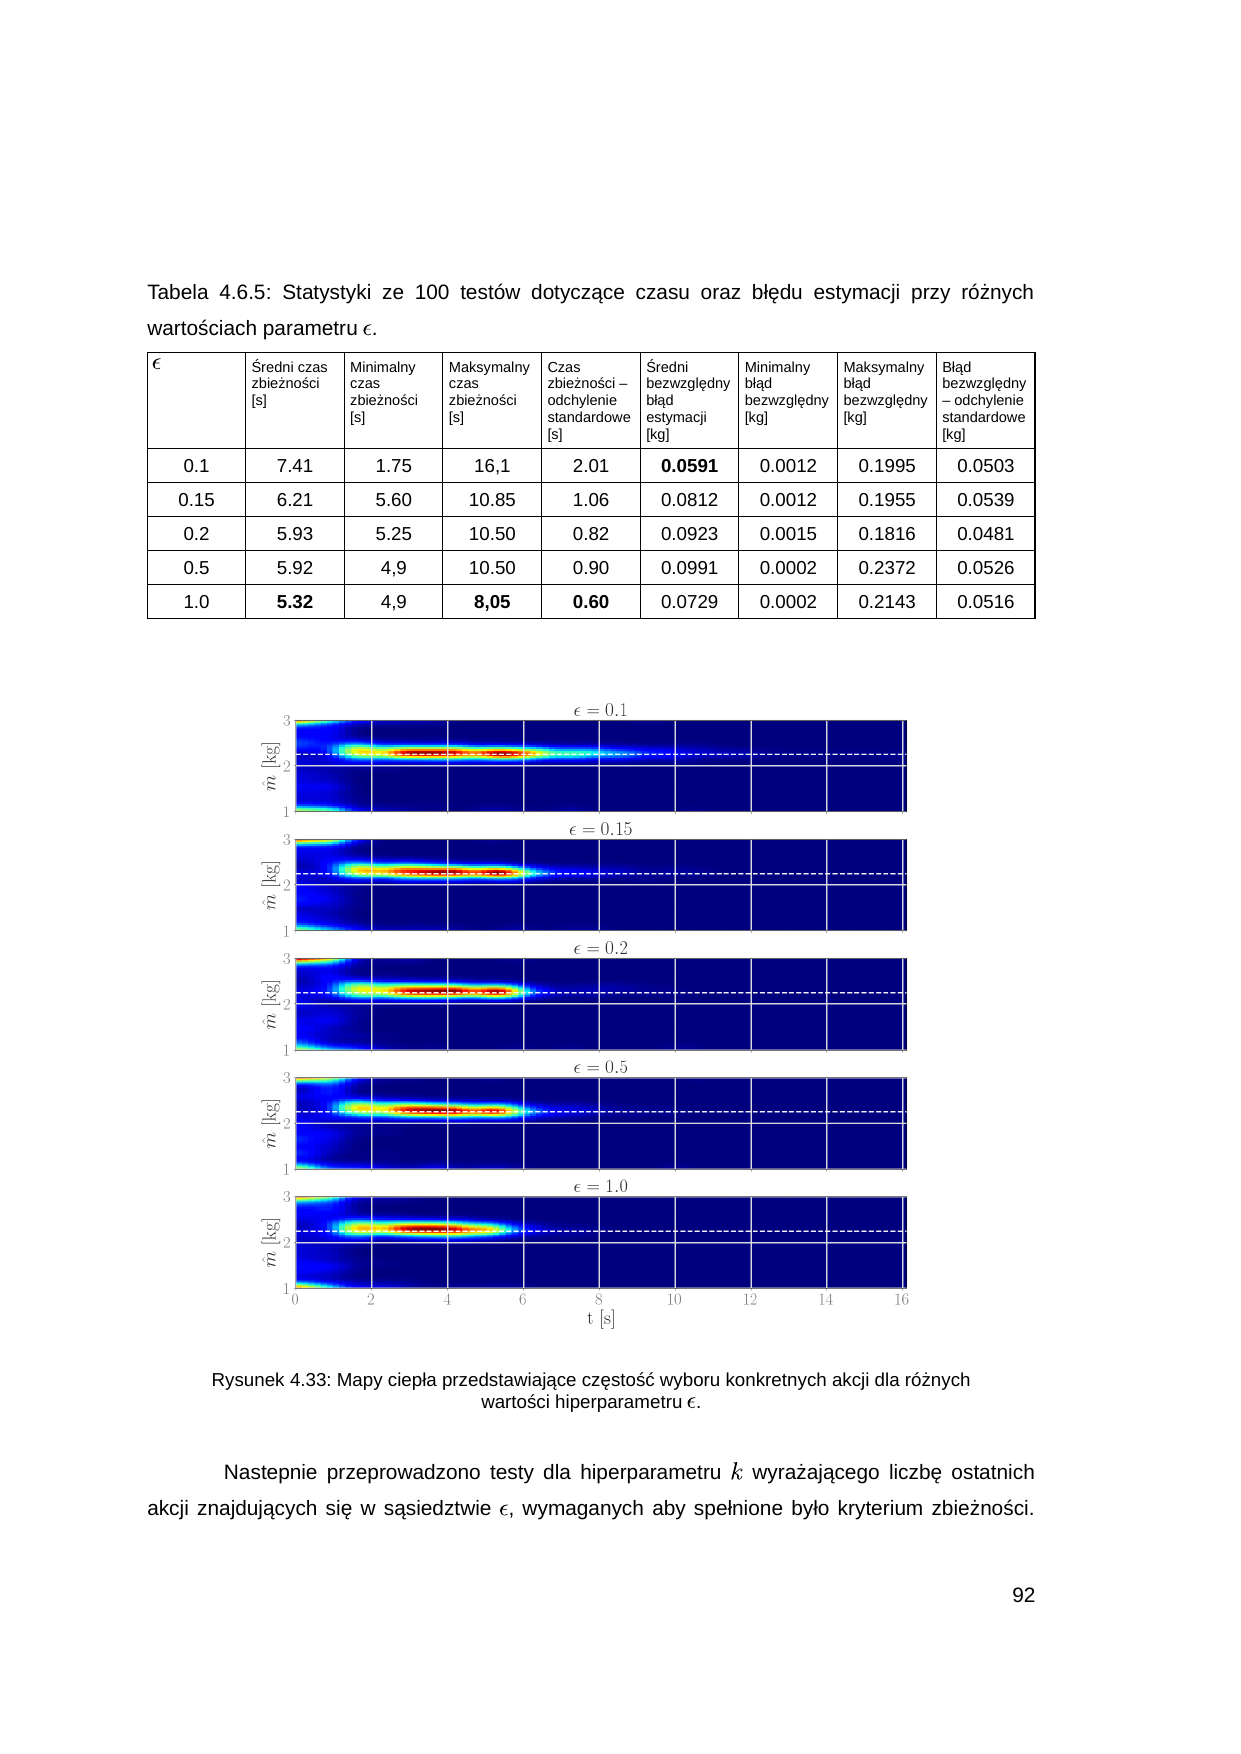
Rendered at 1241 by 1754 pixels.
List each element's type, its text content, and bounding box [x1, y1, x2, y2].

table_header Błąd bezwzględny – odchylenie standardowe [kg] [937, 353, 1034, 448]
table_cell 16,1 [443, 449, 541, 482]
table_header Minimalny czas zbieżności [s] [345, 353, 442, 448]
table_cell 1.0 [148, 585, 245, 618]
table_cell 0.1 [148, 449, 245, 482]
table_cell 0.2 [148, 517, 245, 550]
table_cell 0,90 [542, 551, 640, 584]
table_header Maksymalny czas zbieżności [s] [443, 353, 541, 448]
table_cell 5,60 [345, 483, 442, 516]
table_cell 0,0002 [739, 551, 837, 584]
table_cell 0,0729 [641, 585, 738, 618]
table_cell 0,0812 [641, 483, 738, 516]
table_header [148, 353, 245, 448]
table_cell 0,1995 [838, 449, 936, 482]
table_cell 5,25 [345, 517, 442, 550]
table_cell 5,93 [246, 517, 344, 550]
table_cell 4,9 [345, 585, 442, 618]
table_cell 0,2143 [838, 585, 936, 618]
table_cell 0,1955 [838, 483, 936, 516]
text Rysunek 4.33: Mapy ciepła przedstawiające częstość wyboru konkretnych akcji dla różnych wartości hiperparametru . [198, 1369, 984, 1412]
table_cell 5,32 [246, 585, 344, 618]
table_cell 1,06 [542, 483, 640, 516]
table_cell 0.15 [148, 483, 245, 516]
table_cell 0,0481 [937, 517, 1034, 550]
table_cell 5,92 [246, 551, 344, 584]
table_cell 8,05 [443, 585, 541, 618]
table_header Czas zbieżności – odchylenie standardowe [s] [542, 353, 640, 448]
table_cell 0,0503 [937, 449, 1034, 482]
table_cell 0,0012 [739, 449, 837, 482]
table_header Minimalny błąd bezwzględny [kg] [739, 353, 837, 448]
table_cell 0,0591 [641, 449, 738, 482]
table_cell 0,0012 [739, 483, 837, 516]
table_cell 0.5 [148, 551, 245, 584]
table_cell 0,1816 [838, 517, 936, 550]
table_cell 10,85 [443, 483, 541, 516]
table_header Średni czas zbieżności [s] [246, 353, 344, 448]
table_cell 2,01 [542, 449, 640, 482]
table_header Maksymalny błąd bezwzględny [kg] [838, 353, 936, 448]
table_header Średni bezwzględny błąd estymacji [kg] [641, 353, 738, 448]
table_cell 0,0002 [739, 585, 837, 618]
table_cell 0,60 [542, 585, 640, 618]
table_cell 0,0516 [937, 585, 1034, 618]
table_cell 0,82 [542, 517, 640, 550]
table_cell 1,75 [345, 449, 442, 482]
table_cell 0,0991 [641, 551, 738, 584]
table_cell 0,0526 [937, 551, 1034, 584]
table_cell 10,50 [443, 551, 541, 584]
table_cell 7,41 [246, 449, 344, 482]
table_cell 0,0539 [937, 483, 1034, 516]
table_cell 10,50 [443, 517, 541, 550]
picture [197, 631, 984, 1369]
text Nastepnie przeprowadzono testy dla hiperparametru wyrażającego liczbę ostatnich akcji znajdujących się w sąsiedztwie , wymaganych aby spełnione było kryterium zbieżności. [147, 1460, 1035, 1520]
table_cell 0,2372 [838, 551, 936, 584]
table_cell 4,9 [345, 551, 442, 584]
table_cell 0,0923 [641, 517, 738, 550]
table_cell 0,0015 [739, 517, 837, 550]
text Tabela 4.6.5: Statystyki ze 100 testów dotyczące czasu oraz błędu estymacji przy różnych wartościach parametru . [147, 280, 1035, 340]
table_cell 6,21 [246, 483, 344, 516]
